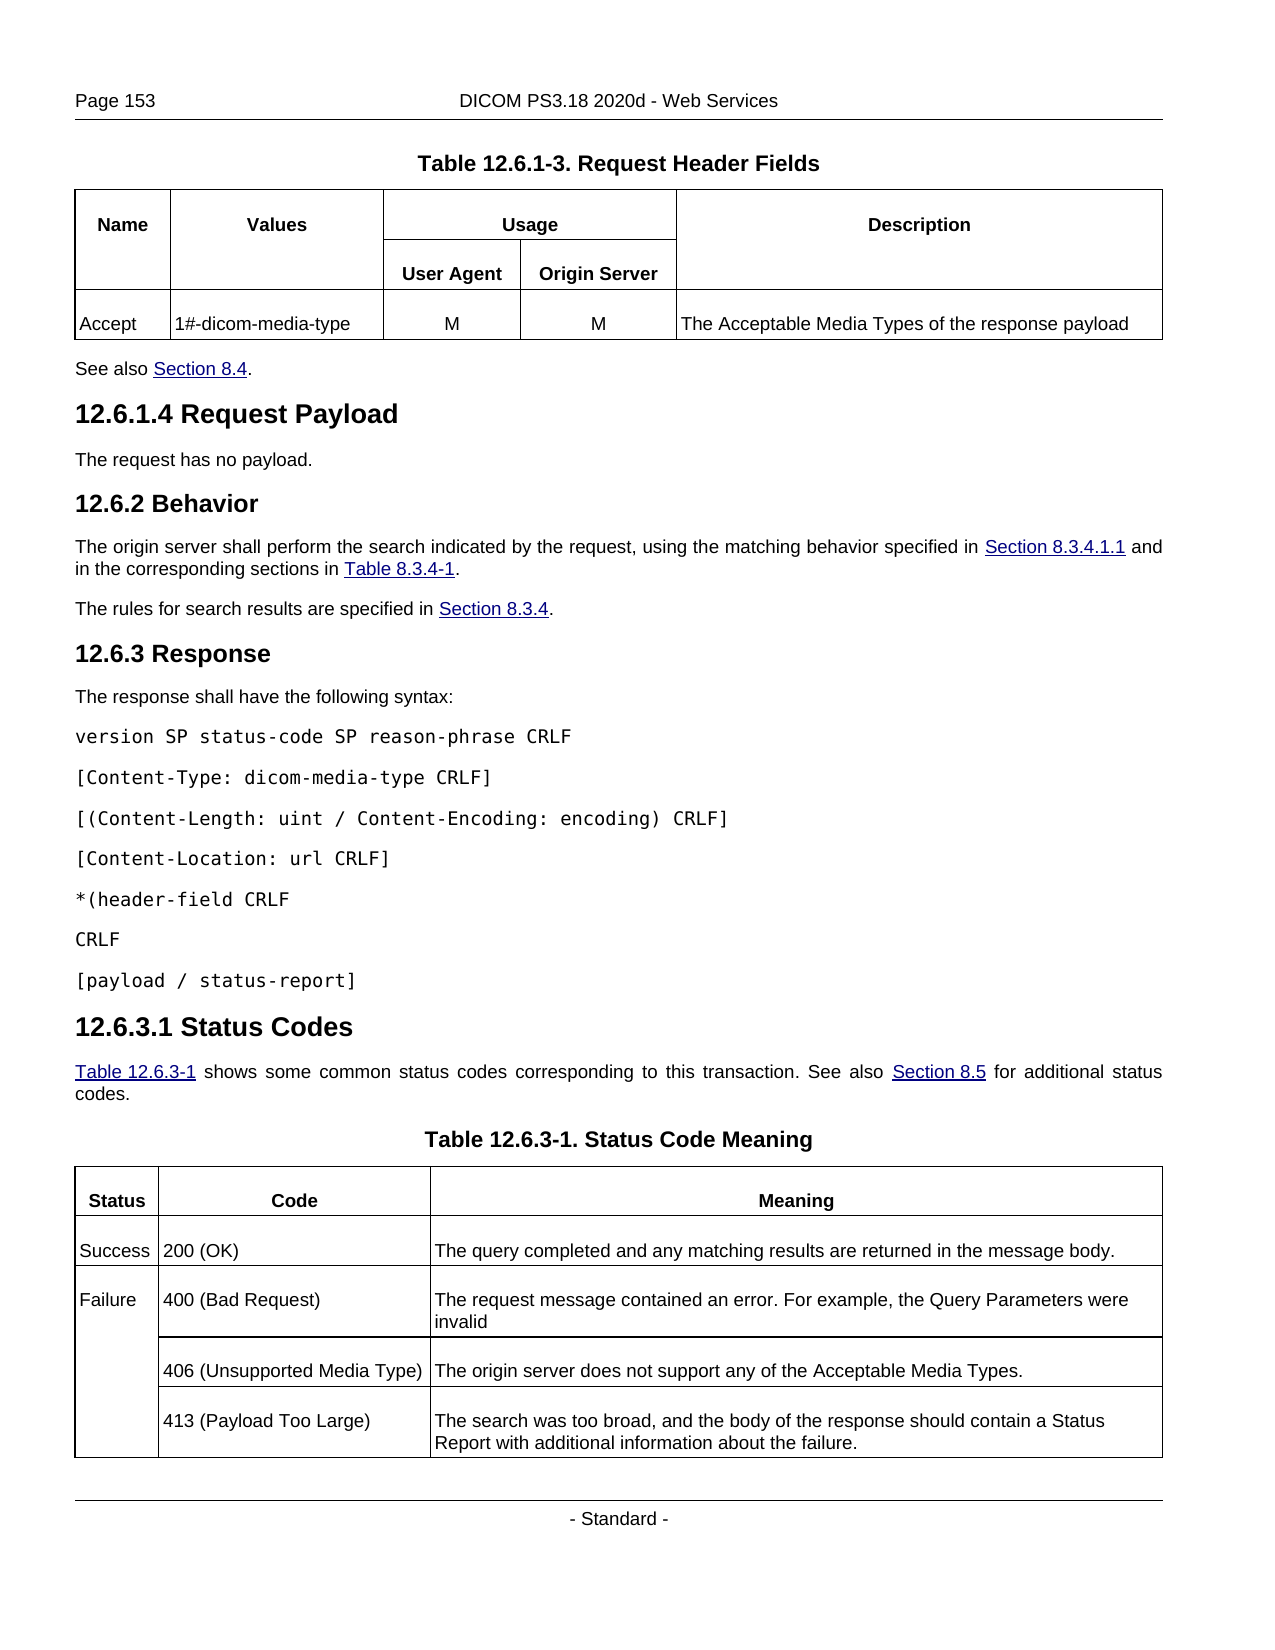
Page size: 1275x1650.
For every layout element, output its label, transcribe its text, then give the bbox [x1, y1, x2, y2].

table_cell The search was too broad, and the body of the response should contain a Status Report with additional information about the failure. [431, 1387, 1162, 1457]
text Table 12.6.3-1 shows some common status codes corresponding to this transaction. See also Section 8.5 for additional status codes. [75, 1061, 1162, 1104]
table_header Meaning [431, 1167, 1162, 1215]
table_cell M [521, 290, 676, 338]
text Table 12.6.3-1. Status Code Meaning [75, 1126, 1162, 1152]
text 12.6.3.1 Status Codes [75, 1011, 1162, 1042]
table_cell Accept [76, 290, 170, 338]
text [Content-Type: dicom-media-type CRLF] [75, 767, 1162, 789]
table_header Usage [384, 190, 676, 239]
text [(Content-Length: uint / Content-Encoding: encoding) CRLF] [75, 808, 1162, 829]
table_header Description [677, 190, 1162, 289]
table_cell The request message contained an error. For example, the Query Parameters were invalid [431, 1266, 1162, 1336]
text 12.6.3 Response [75, 638, 1162, 667]
text *(header-field CRLF [75, 889, 1162, 911]
table_cell M [384, 290, 520, 338]
text 12.6.2 Behavior [75, 489, 1162, 518]
text The request has no payload. [75, 448, 1162, 470]
table_cell 400 (Bad Request) [159, 1266, 430, 1336]
table_cell Failure [76, 1266, 158, 1457]
text The origin server shall perform the search indicated by the request, using the matching behavior specified in Section 8.3.4.1.1 and in the corresponding sections in Table 8.3.4-1. [75, 536, 1162, 579]
table_cell Origin Server [521, 240, 676, 289]
table_cell The Acceptable Media Types of the response payload [677, 290, 1162, 338]
table_cell Success [76, 1216, 158, 1265]
table_header Code [159, 1167, 430, 1215]
table_header Name [76, 190, 170, 289]
text [Content-Location: url CRLF] [75, 848, 1162, 870]
text Table 12.6.1-3. Request Header Fields [75, 150, 1162, 176]
table_header Values [171, 190, 383, 289]
table_cell 1#-dicom-media-type [171, 290, 383, 338]
text 12.6.1.4 Request Payload [75, 398, 1162, 430]
table_cell 406 (Unsupported Media Type) [159, 1338, 430, 1386]
table_cell 200 (OK) [159, 1216, 430, 1265]
table_header Status [76, 1167, 158, 1215]
text See also Section 8.4. [75, 358, 1162, 380]
text version SP status-code SP reason-phrase CRLF [75, 726, 1162, 748]
text The response shall have the following syntax: [75, 686, 1162, 708]
table_cell User Agent [384, 240, 520, 289]
table_cell 413 (Payload Too Large) [159, 1387, 430, 1457]
text [payload / status-report] [75, 970, 1162, 992]
text CRLF [75, 929, 1162, 951]
table_cell The query completed and any matching results are returned in the message body. [431, 1216, 1162, 1265]
text The rules for search results are specified in Section 8.3.4. [75, 598, 1162, 620]
table_cell The origin server does not support any of the Acceptable Media Types. [431, 1338, 1162, 1386]
